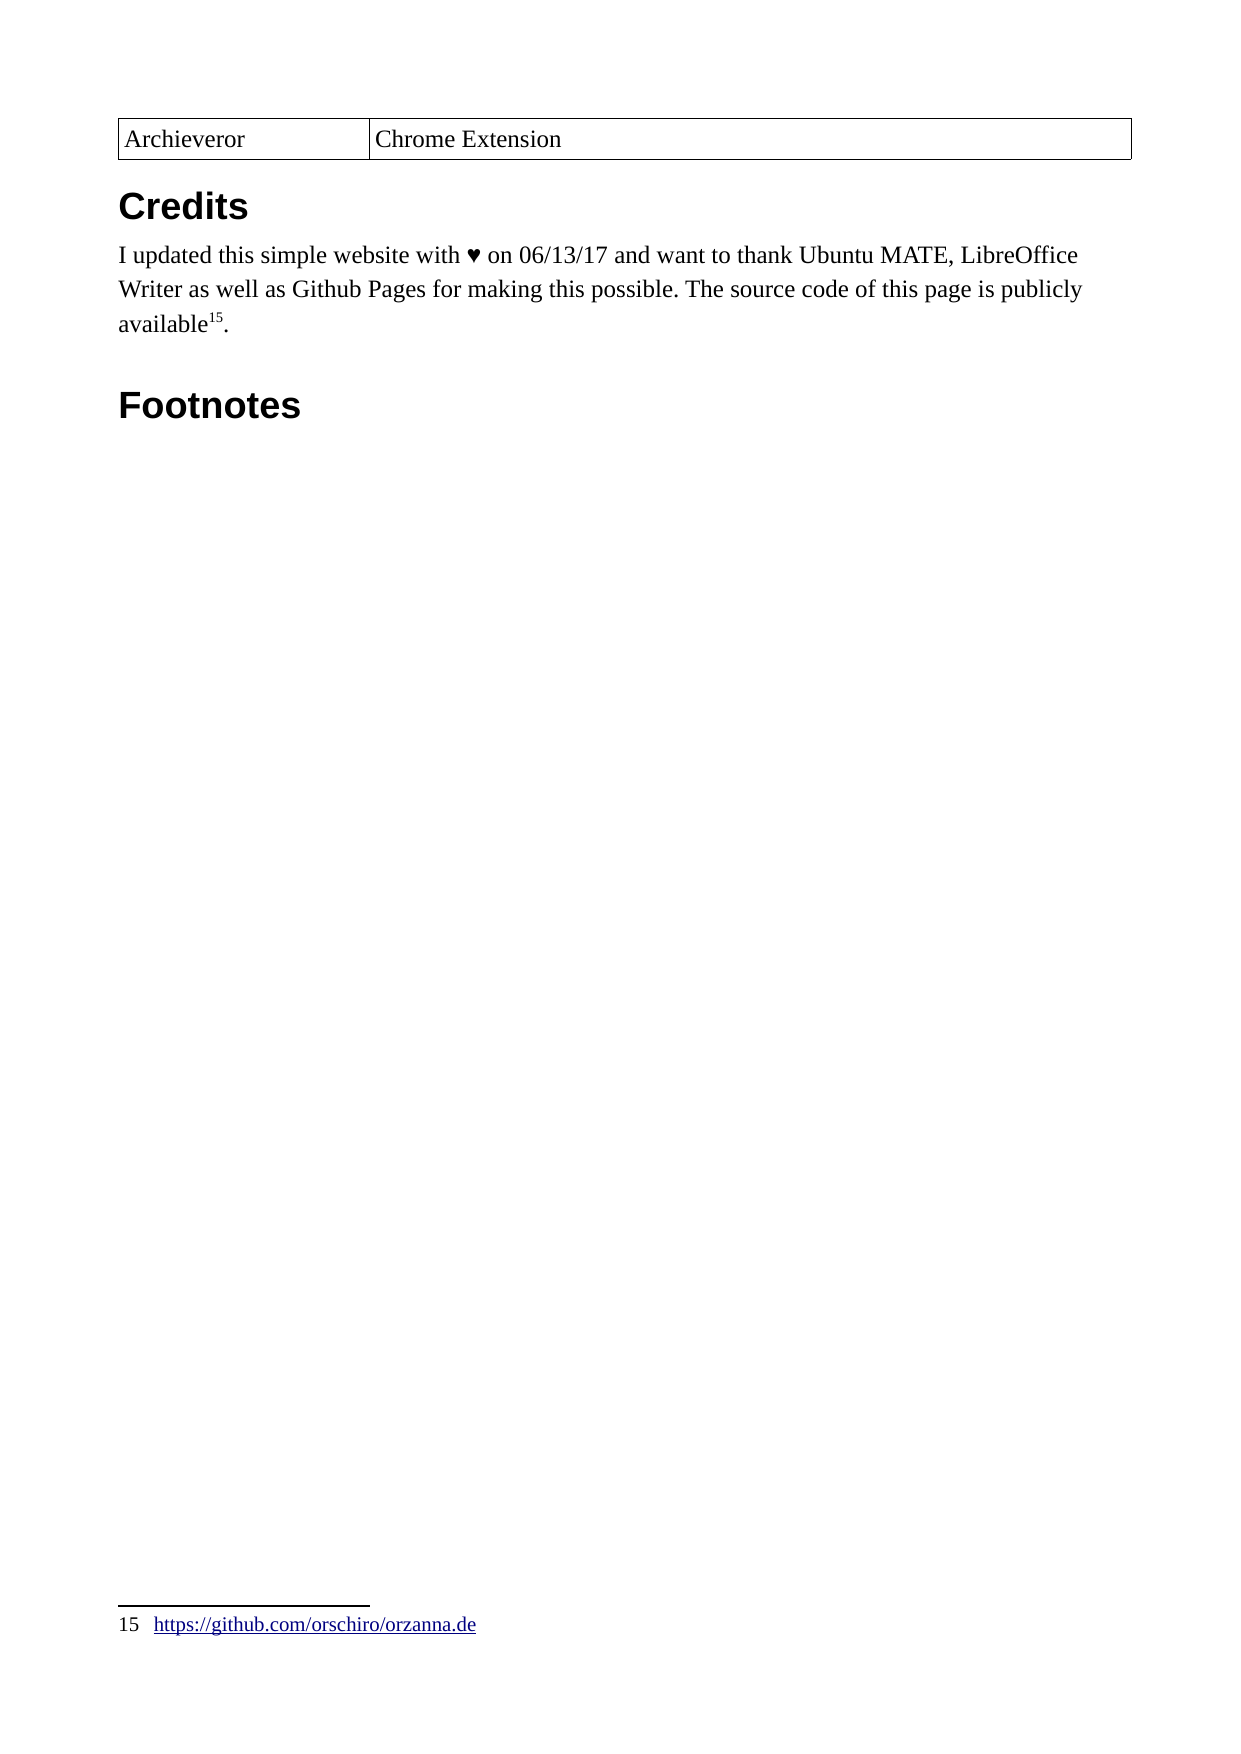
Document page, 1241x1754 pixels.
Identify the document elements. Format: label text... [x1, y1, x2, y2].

text https://github.com/orschiro/orzanna.de [118, 1612, 1122, 1636]
subtitle Credits [118, 183, 1122, 227]
text I updated this simple website with ♥ on 06/13/17 and want to thank Ubuntu MATE, LibreOffice Writer as well as Github Pages for making this possible. The source code of this page is publicly available. [118, 240, 1122, 337]
table_cell Chrome Extension [370, 119, 764, 158]
table_cell [765, 119, 943, 158]
subtitle Footnotes [118, 383, 1122, 426]
table_cell Archieveror [119, 119, 369, 158]
table_cell [943, 119, 1131, 158]
